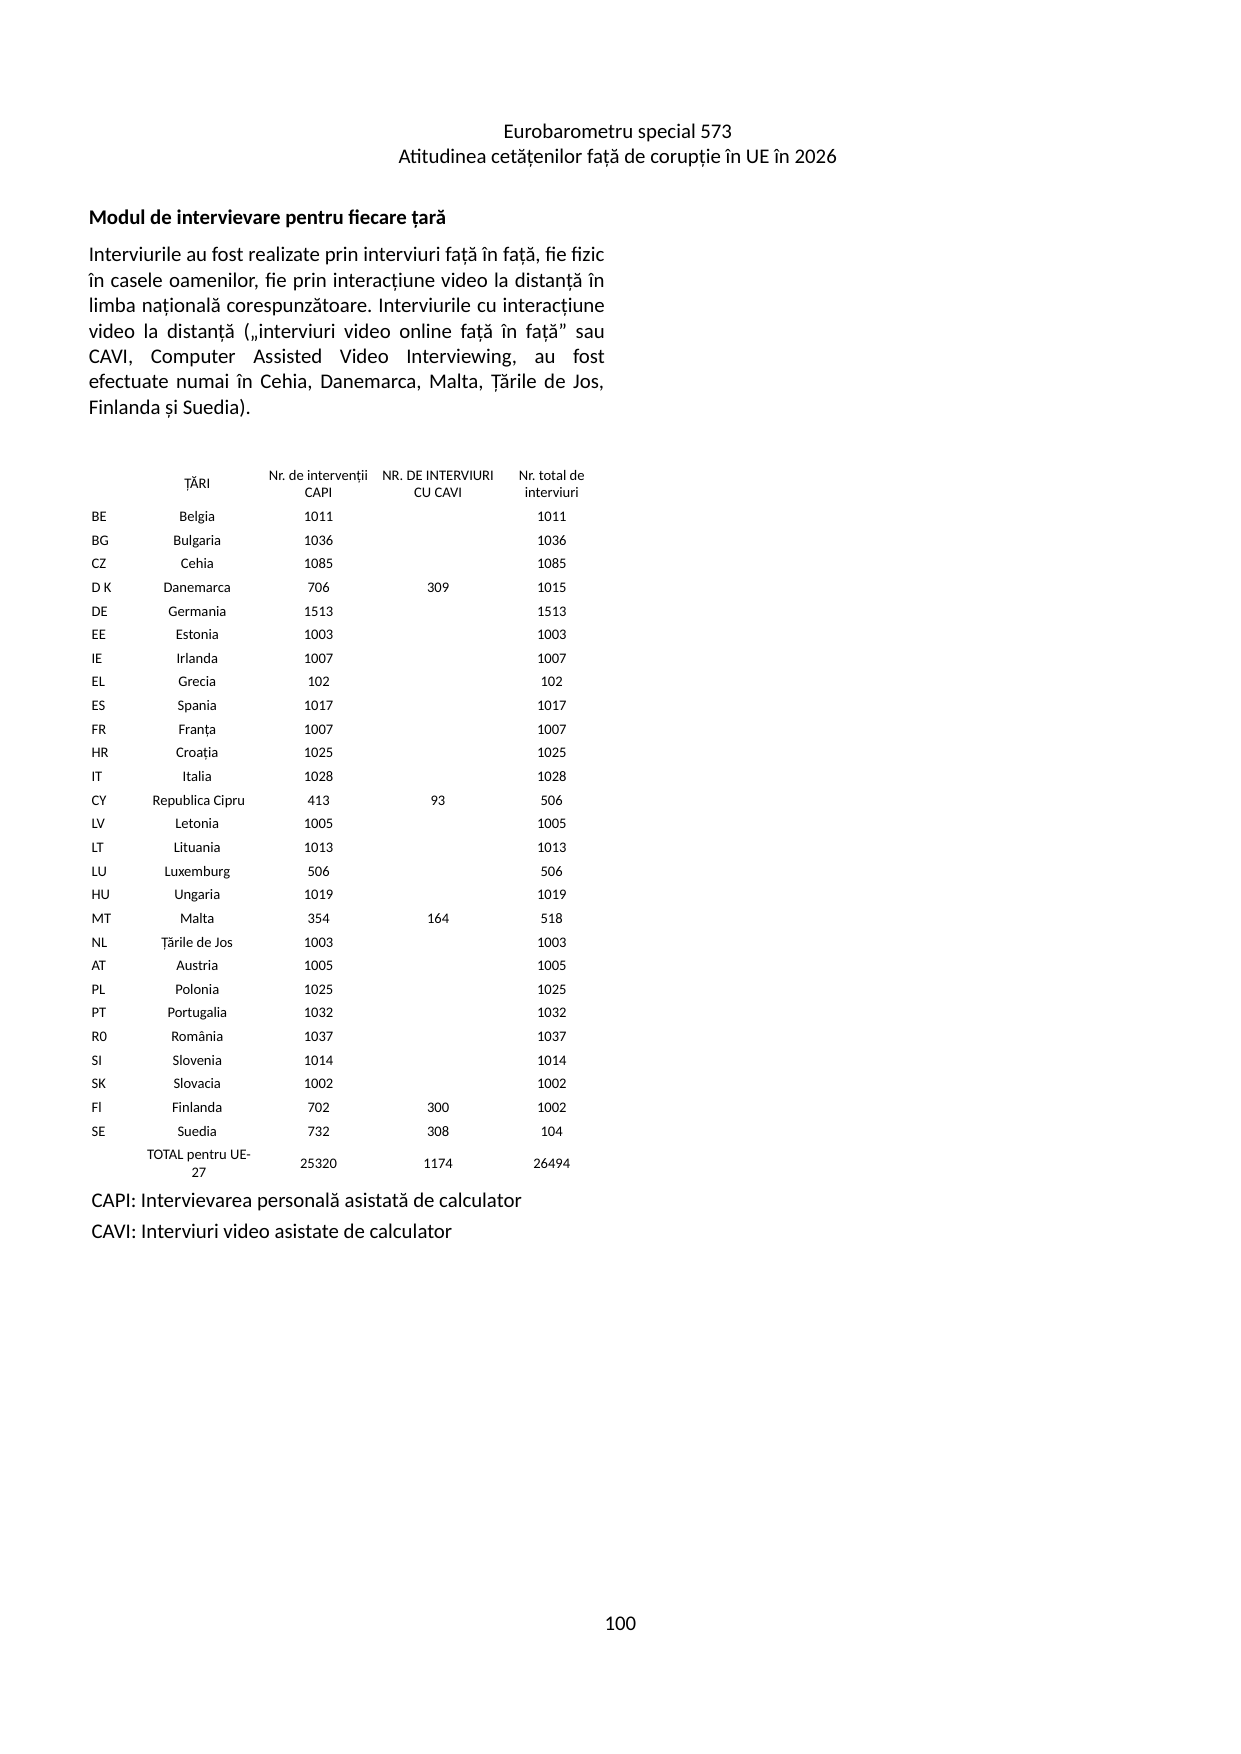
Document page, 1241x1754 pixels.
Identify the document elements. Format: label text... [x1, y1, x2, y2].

table_cell 1003 [498, 930, 605, 953]
table_cell LV [89, 812, 139, 835]
table_cell 706 [259, 575, 378, 599]
table_cell Danemarca [139, 575, 258, 599]
table_cell [378, 954, 498, 977]
table_cell [378, 694, 498, 717]
table_cell CZ [89, 552, 139, 575]
table_cell 1085 [259, 552, 378, 575]
table_cell LT [89, 835, 139, 859]
table_cell Slovenia [139, 1048, 258, 1072]
table_cell 1005 [259, 812, 378, 835]
table_cell 1025 [498, 977, 605, 1001]
table_cell 413 [259, 788, 378, 812]
table_cell 518 [498, 906, 605, 930]
table_cell [378, 552, 498, 575]
table_cell R0 [89, 1025, 139, 1048]
table_cell Ungaria [139, 883, 258, 906]
table_cell CAPI: Intervievarea personală asistată de calculator [89, 1184, 605, 1215]
table_cell Slovacia [139, 1072, 258, 1095]
table_cell Franța [139, 717, 258, 741]
table_cell 1028 [259, 764, 378, 788]
table_cell [378, 504, 498, 528]
table_cell Lituania [139, 835, 258, 859]
table_cell SK [89, 1072, 139, 1095]
table_cell TOTAL pentru UE-27 [139, 1143, 258, 1184]
table_cell Suedia [139, 1119, 258, 1143]
table_cell 1005 [498, 812, 605, 835]
table_cell 732 [259, 1119, 378, 1143]
table_cell 1007 [498, 717, 605, 741]
table_header NR. DE INTERVIURI CU CAVI [378, 463, 498, 504]
table_cell Austria [139, 954, 258, 977]
table_cell 1025 [259, 741, 378, 764]
table_cell 93 [378, 788, 498, 812]
table_header [89, 463, 139, 504]
table_cell BG [89, 528, 139, 552]
table_cell 1003 [259, 623, 378, 646]
table_header Nr. total de interviuri [498, 463, 605, 504]
table_cell CY [89, 788, 139, 812]
table_cell [378, 623, 498, 646]
table_cell 1005 [259, 954, 378, 977]
table_cell [378, 1072, 498, 1095]
table_cell [378, 670, 498, 693]
table_cell Italia [139, 764, 258, 788]
table_cell 26494 [498, 1143, 605, 1184]
table_cell [378, 1001, 498, 1024]
table_cell Cehia [139, 552, 258, 575]
table_cell 1011 [498, 504, 605, 528]
table_cell 1036 [498, 528, 605, 552]
table_cell LU [89, 859, 139, 883]
table_cell 1036 [259, 528, 378, 552]
table_cell [378, 646, 498, 670]
table_cell 308 [378, 1119, 498, 1143]
table_cell BE [89, 504, 139, 528]
table_cell 104 [498, 1119, 605, 1143]
table_cell Irlanda [139, 646, 258, 670]
table_cell 1025 [259, 977, 378, 1001]
table_cell 1019 [259, 883, 378, 906]
table_cell ES [89, 694, 139, 717]
table_cell 1017 [498, 694, 605, 717]
table_cell 1513 [259, 599, 378, 622]
table_cell 1017 [259, 694, 378, 717]
table_cell EE [89, 623, 139, 646]
table_cell 309 [378, 575, 498, 599]
table_cell 1002 [498, 1095, 605, 1119]
table_cell 1174 [378, 1143, 498, 1184]
table_cell MT [89, 906, 139, 930]
table_cell Republica Cipru [139, 788, 258, 812]
table_cell Spania [139, 694, 258, 717]
table_cell IT [89, 764, 139, 788]
table_cell HU [89, 883, 139, 906]
table_cell 1037 [259, 1025, 378, 1048]
table_cell 25320 [259, 1143, 378, 1184]
table_cell 1007 [259, 646, 378, 670]
table_cell 1025 [498, 741, 605, 764]
table_cell [378, 741, 498, 764]
table_cell Grecia [139, 670, 258, 693]
table_cell 1007 [259, 717, 378, 741]
table_cell [378, 977, 498, 1001]
table_cell Finlanda [139, 1095, 258, 1119]
table_cell 1002 [259, 1072, 378, 1095]
table_cell HR [89, 741, 139, 764]
table_cell D K [89, 575, 139, 599]
table_cell 1007 [498, 646, 605, 670]
table_cell SI [89, 1048, 139, 1072]
table_cell 1015 [498, 575, 605, 599]
table_cell AT [89, 954, 139, 977]
table_cell 1002 [498, 1072, 605, 1095]
table_cell 300 [378, 1095, 498, 1119]
table_cell [378, 835, 498, 859]
table_cell 1014 [498, 1048, 605, 1072]
table_cell [378, 1048, 498, 1072]
table_cell 1032 [259, 1001, 378, 1024]
table_cell Germania [139, 599, 258, 622]
table_cell 506 [498, 859, 605, 883]
table_cell 354 [259, 906, 378, 930]
table_cell Belgia [139, 504, 258, 528]
text Modul de intervievare pentru fiecare țară [88, 204, 605, 230]
table_cell 1014 [259, 1048, 378, 1072]
table_cell 1085 [498, 552, 605, 575]
table_cell Estonia [139, 623, 258, 646]
table_cell 1013 [259, 835, 378, 859]
table_cell România [139, 1025, 258, 1048]
table_cell Portugalia [139, 1001, 258, 1024]
table_cell [378, 930, 498, 953]
table_cell Fl [89, 1095, 139, 1119]
table_cell [378, 764, 498, 788]
table_cell 1028 [498, 764, 605, 788]
table_cell FR [89, 717, 139, 741]
table_cell 1011 [259, 504, 378, 528]
table_cell 506 [259, 859, 378, 883]
table_cell 1003 [259, 930, 378, 953]
table_cell SE [89, 1119, 139, 1143]
table_cell 1013 [498, 835, 605, 859]
table_cell [378, 599, 498, 622]
table_cell Malta [139, 906, 258, 930]
table_cell [378, 717, 498, 741]
table_header ȚĂRI [139, 463, 258, 504]
text Interviurile au fost realizate prin interviuri față în față, fie fizic în casele oamenilor, fie prin interacțiune video la distanță în limba națională corespunzătoare. Interviurile cu interacțiune video la distanță („interviuri video online față în față” sau CAVI, Computer Assisted Video Interviewing, au fost efectuate numai în Cehia, Danemarca, Malta, Țările de Jos, Finlanda și Suedia). [88, 242, 605, 419]
table_cell [378, 883, 498, 906]
table_cell DE [89, 599, 139, 622]
table_cell 1003 [498, 623, 605, 646]
table_cell 702 [259, 1095, 378, 1119]
table_cell 1005 [498, 954, 605, 977]
table_cell EL [89, 670, 139, 693]
table_cell Letonia [139, 812, 258, 835]
table_cell [378, 859, 498, 883]
table_cell 1513 [498, 599, 605, 622]
table_cell 1032 [498, 1001, 605, 1024]
table_cell PT [89, 1001, 139, 1024]
table_cell PL [89, 977, 139, 1001]
table_cell CAVI: Interviuri video asistate de calculator [89, 1215, 605, 1247]
table_cell [89, 1143, 139, 1184]
table_cell 1037 [498, 1025, 605, 1048]
table_cell 102 [259, 670, 378, 693]
table_cell 102 [498, 670, 605, 693]
table_cell Polonia [139, 977, 258, 1001]
table_cell Croația [139, 741, 258, 764]
table_cell [378, 812, 498, 835]
table_cell 506 [498, 788, 605, 812]
table_cell Țările de Jos [139, 930, 258, 953]
table_cell 1019 [498, 883, 605, 906]
table_cell Luxemburg [139, 859, 258, 883]
table_cell NL [89, 930, 139, 953]
table_cell Bulgaria [139, 528, 258, 552]
table_cell [378, 528, 498, 552]
table_cell [378, 1025, 498, 1048]
table_cell 164 [378, 906, 498, 930]
table_cell IE [89, 646, 139, 670]
table_header Nr. de intervenții CAPI [259, 463, 378, 504]
